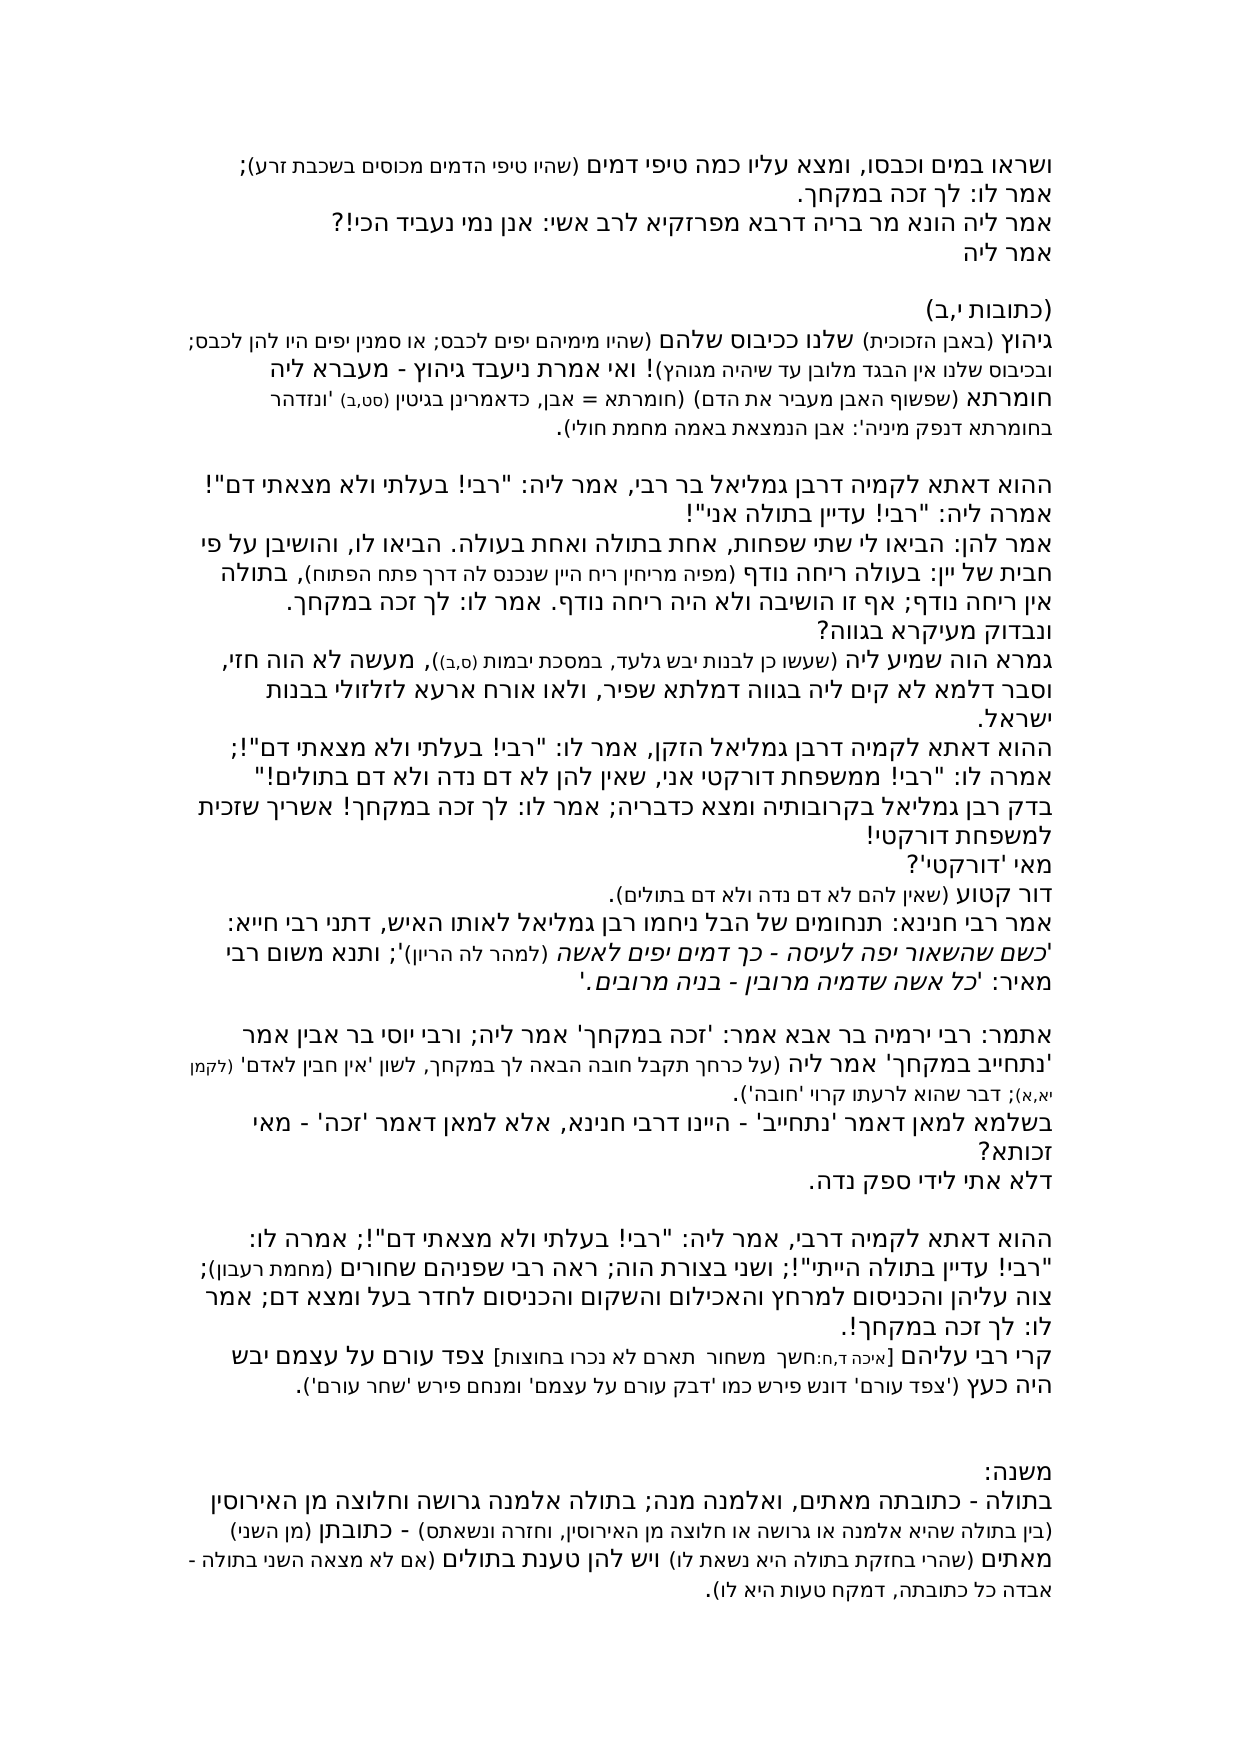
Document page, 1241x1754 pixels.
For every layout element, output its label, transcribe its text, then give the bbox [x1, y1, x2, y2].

text משנה: [187, 1457, 1053, 1486]
text וסבר דלמא לא קים ליה בגווה דמלתא שפיר, ולאו אורח ארעא לזלזולי בבנות ישראל. [187, 675, 1053, 733]
text אמר רבי חנינא: תנחומים של הבל ניחמו רבן גמליאל לאותו האיש, דתני רבי חייא: 'כשם שהשאור יפה לעיסה - כך דמים יפים לאשה (למהר לה הריון)'; ותנא משום רבי מאיר: 'כל אשה שדמיה מרובין - בניה מרובים.' [187, 908, 1053, 996]
text דלא אתי לידי ספק נדה. [187, 1166, 1053, 1195]
text גמרא הוה שמיע ליה (שעשו כן לבנות יבש גלעד, במסכת יבמות (ס,ב)), מעשה לא הוה חזי, [187, 646, 1053, 675]
text מאי 'דורקטי'? [187, 850, 1053, 879]
text ושראו במים וכבסו, ומצא עליו כמה טיפי דמים (שהיו טיפי הדמים מכוסים בשכבת זרע); אמר לו: לך זכה במקחך. [187, 150, 1053, 208]
text בדק רבן גמליאל בקרובותיה ומצא כדבריה; אמר לו: לך זכה במקחך! אשריך שזכית למשפחת דורקטי! [187, 792, 1053, 850]
text קרי רבי עליהם [איכה ד,ח:חשך משחור תארם לא נכרו בחוצות] צפד עורם על עצמם יבש היה כעץ ('צפד עורם' דונש פירש כמו 'דבק עורם על עצמם' ומנחם פירש 'שחר עורם'). [187, 1341, 1053, 1399]
text ההוא דאתא לקמיה דרבן גמליאל הזקן, אמר לו: "רבי! בעלתי ולא מצאתי דם"!; אמרה לו: "רבי! ממשפחת דורקטי אני, שאין להן לא דם נדה ולא דם בתולים!" [187, 733, 1053, 792]
text בתולה - כתובתה מאתים, ואלמנה מנה; בתולה אלמנה גרושה וחלוצה מן האירוסין (בין בתולה שהיא אלמנה או גרושה או חלוצה מן האירוסין, וחזרה ונשאתס) - כתובתן (מן השני) מאתים (שהרי בחזקת בתולה היא נשאת לו) ויש להן טענת בתולים (אם לא מצאה השני בתולה - אבדה כל כתובתה, דמקח טעות היא לו). [187, 1486, 1053, 1603]
text גיהוץ (באבן הזכוכית) שלנו ככיבוס שלהם (שהיו מימיהם יפים לכבס; או סמנין יפים היו להן לכבס; ובכיבוס שלנו אין הבגד מלובן עד שיהיה מגוהץ)! ואי אמרת ניעבד גיהוץ - מעברא ליה חומרתא (שפשוף האבן מעביר את הדם) (חומרתא = אבן, כדאמרינן בגיטין (סט,ב) 'ונזדהר בחומרתא דנפק מיניה': אבן הנמצאת באמה מחמת חולי). [187, 325, 1053, 442]
text אמר ליה [187, 238, 1053, 267]
text אמר ליה הונא מר בריה דרבא מפרזקיא לרב אשי: אנן נמי נעביד הכי!? [187, 208, 1053, 238]
text אתמר: רבי ירמיה בר אבא אמר: 'זכה במקחך' אמר ליה; ורבי יוסי בר אבין אמר 'נתחייב במקחך' אמר ליה (על כרחך תקבל חובה הבאה לך במקחך, לשון 'אין חבין לאדם' (לקמן יא,א); דבר שהוא לרעתו קרוי 'חובה'). [187, 1020, 1053, 1108]
text בשלמא למאן דאמר 'נתחייב' - היינו דרבי חנינא, אלא למאן דאמר 'זכה' - מאי זכותא? [187, 1108, 1053, 1166]
text ונבדוק מעיקרא בגווה? [187, 617, 1053, 646]
text דור קטוע (שאין להם לא דם נדה ולא דם בתולים). [187, 879, 1053, 908]
text ההוא דאתא לקמיה דרבן גמליאל בר רבי, אמר ליה: "רבי! בעלתי ולא מצאתי דם"! אמרה ליה: "רבי! עדיין בתולה אני"! [187, 470, 1053, 529]
text אמר להן: הביאו לי שתי שפחות, אחת בתולה ואחת בעולה. הביאו לו, והושיבן על פי חבית של יין: בעולה ריחה נודף (מפיה מריחין ריח היין שנכנס לה דרך פתח הפתוח), בתולה אין ריחה נודף; אף זו הושיבה ולא היה ריחה נודף. אמר לו: לך זכה במקחך. [187, 529, 1053, 617]
text (כתובות י,ב) [187, 296, 1053, 325]
text ההוא דאתא לקמיה דרבי, אמר ליה: "רבי! בעלתי ולא מצאתי דם"!; אמרה לו: "רבי! עדיין בתולה הייתי"!; ושני בצורת הוה; ראה רבי שפניהם שחורים (מחמת רעבון); צוה עליהן והכניסום למרחץ והאכילום והשקום והכניסום לחדר בעל ומצא דם; אמר לו: לך זכה במקחך!. [187, 1224, 1053, 1341]
